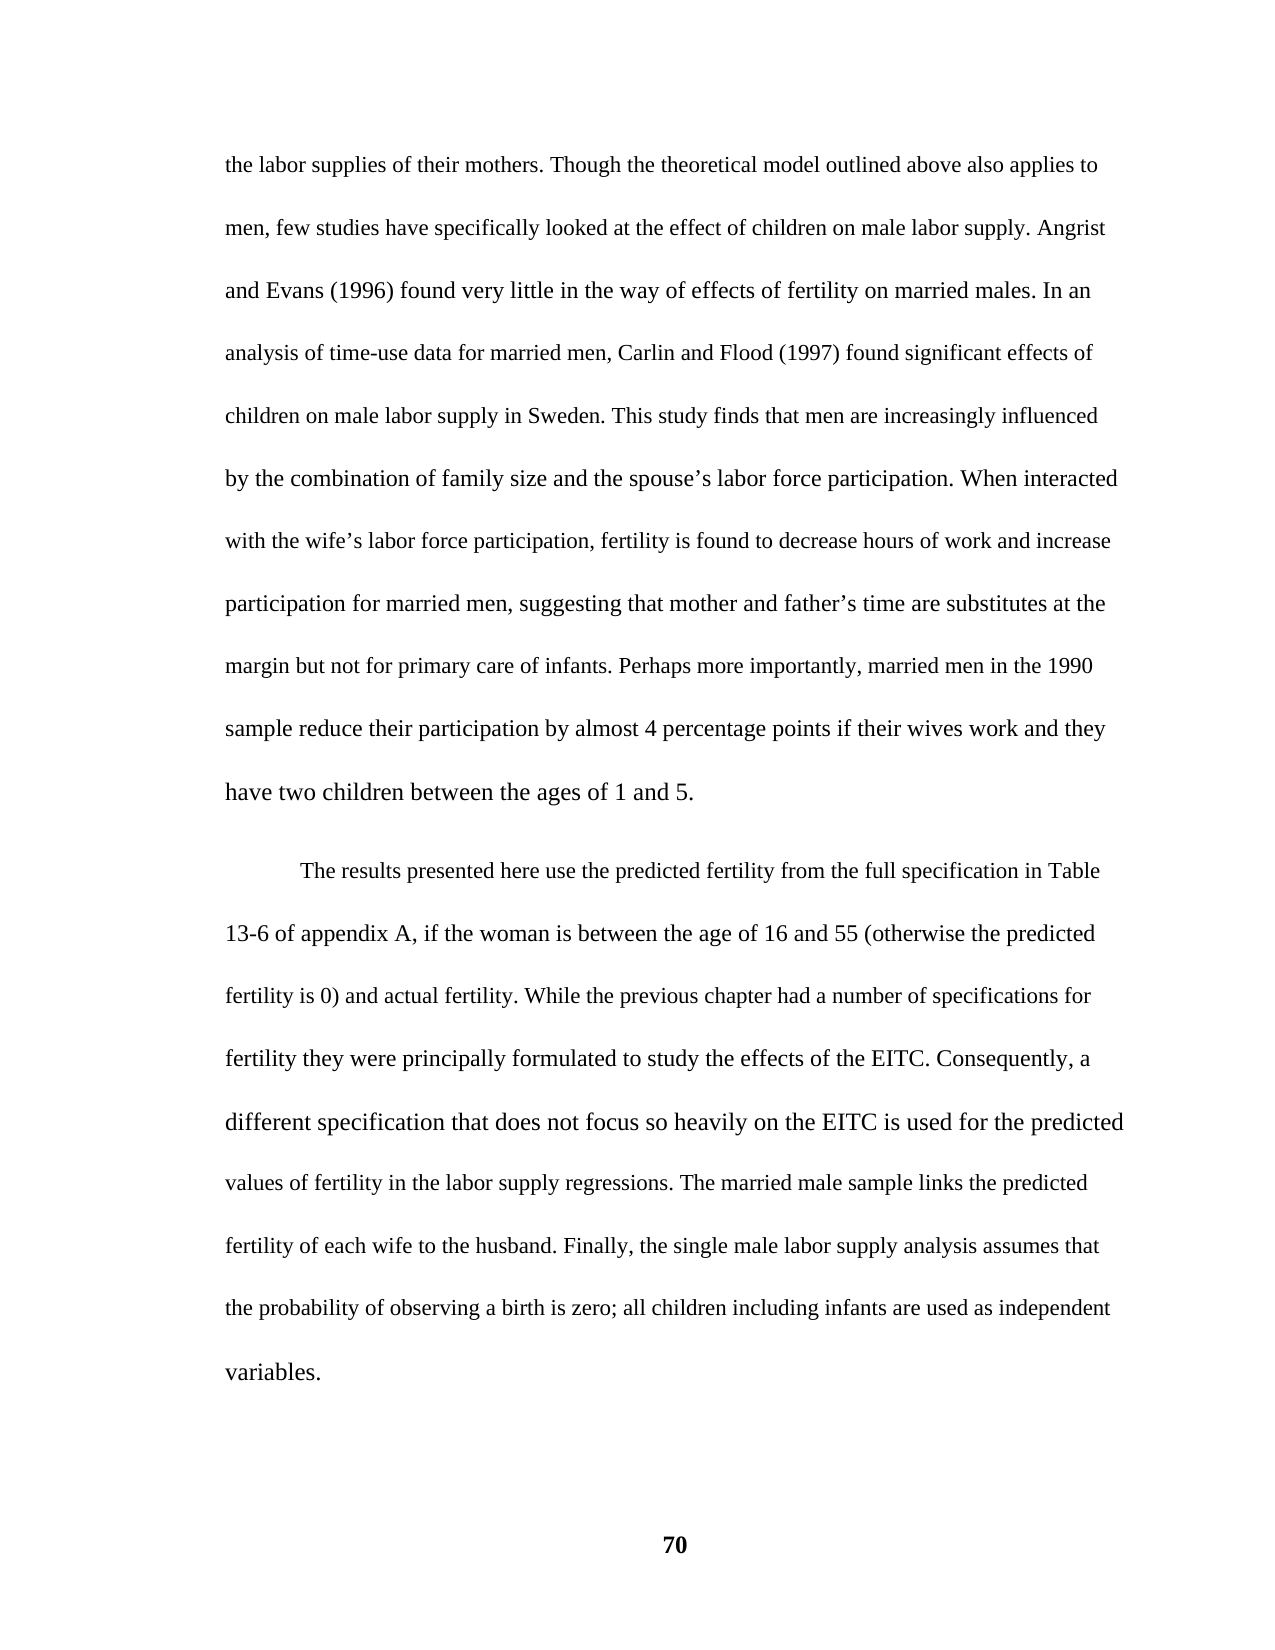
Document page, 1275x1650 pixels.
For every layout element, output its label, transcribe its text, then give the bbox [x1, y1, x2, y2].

text values of fertility in the labor supply regressions. The married male sample links the predicted [225, 1169, 1125, 1196]
text The results presented here use the predicted fertility from the full specification in Table [300, 857, 1125, 883]
text with the wife’s labor force participation, fertility is found to decrease hours of work and increase [225, 527, 1125, 553]
text sample reduce their participation by almost 4 percentage points if their wives work and they [225, 714, 1125, 742]
text men, few studies have specifically looked at the effect of children on male labor supply. Angrist [225, 214, 1125, 240]
text 70 [662, 1530, 1125, 1559]
text participation for married men, suggesting that mother and father’s time are substitutes at the [225, 589, 1125, 617]
text variables. [225, 1357, 1125, 1386]
text the probability of observing a birth is zero; all children including infants are used as independent [225, 1294, 1125, 1321]
text analysis of time-use data for married men, Carlin and Flood (1997) found significant effects of [225, 339, 1125, 366]
text children on male labor supply in Sweden. This study finds that men are increasingly influenced [225, 402, 1125, 428]
text the labor supplies of their mothers. Though the theoretical model outlined above also applies to [225, 152, 1125, 178]
text by the combination of family size and the spouse’s labor force participation. When interacted [225, 464, 1125, 492]
text different specification that does not focus so heavily on the EITC is used for the predicted [225, 1107, 1125, 1136]
text fertility they were principally formulated to study the effects of the EITC. Consequently, a [225, 1044, 1125, 1072]
text and Evans (1996) found very little in the way of effects of fertility on married males. In an [225, 277, 1125, 304]
text margin but not for primary care of infants. Perhaps more importantly, married men in the 1990 [225, 652, 1125, 678]
text fertility is 0) and actual fertility. While the previous chapter had a number of specifications for [225, 982, 1125, 1008]
text 13-6 of appendix A, if the woman is between the age of 16 and 55 (otherwise the predicted [225, 919, 1125, 947]
text fertility of each wife to the husband. Finally, the single male labor supply analysis assumes that [225, 1232, 1125, 1258]
text have two children between the ages of 1 and 5. [225, 777, 1125, 806]
